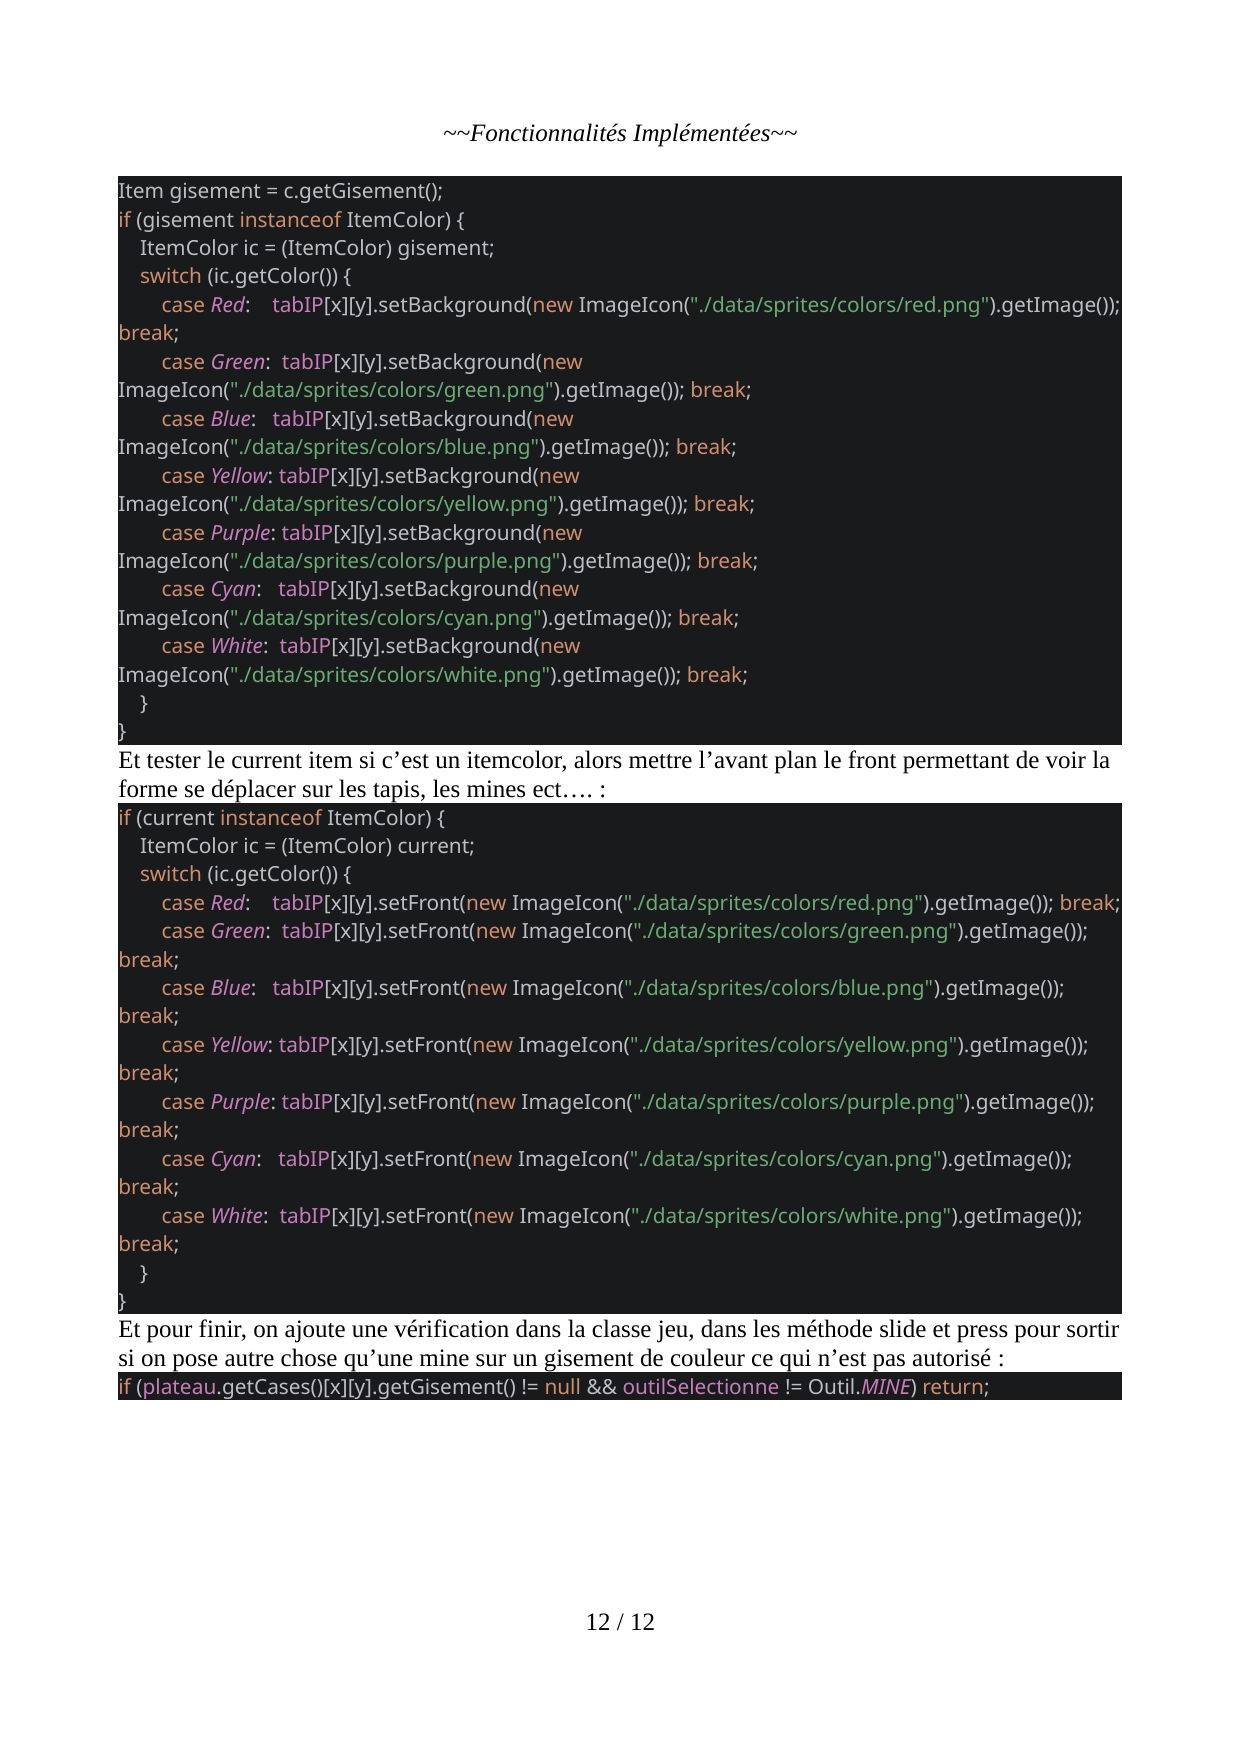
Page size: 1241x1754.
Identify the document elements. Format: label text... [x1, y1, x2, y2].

text Item gisement = c.getGisement(); if (gisement instanceof ItemColor) { ItemColor ic = (ItemColor) gisement; switch (ic.getColor()) { case Red: tabIP[x][y].setBackground(new ImageIcon("./data/sprites/colors/red.png").getImage()); break; case Green: tabIP[x][y].setBackground(new ImageIcon("./data/sprites/colors/green.png").getImage()); break; case Blue: tabIP[x][y].setBackground(new ImageIcon("./data/sprites/colors/blue.png").getImage()); break; case Yellow: tabIP[x][y].setBackground(new ImageIcon("./data/sprites/colors/yellow.png").getImage()); break; case Purple: tabIP[x][y].setBackground(new ImageIcon("./data/sprites/colors/purple.png").getImage()); break; case Cyan: tabIP[x][y].setBackground(new ImageIcon("./data/sprites/colors/cyan.png").getImage()); break; case White: tabIP[x][y].setBackground(new ImageIcon("./data/sprites/colors/white.png").getImage()); break; } } [118, 176, 1122, 745]
text Et pour finir, on ajoute une vérification dans la classe jeu, dans les méthode slide et press pour sortir si on pose autre chose qu’une mine sur un gisement de couleur ce qui n’est pas autorisé : [118, 1314, 1122, 1372]
text if (current instanceof ItemColor) { ItemColor ic = (ItemColor) current; switch (ic.getColor()) { case Red: tabIP[x][y].setFront(new ImageIcon("./data/sprites/colors/red.png").getImage()); break; case Green: tabIP[x][y].setFront(new ImageIcon("./data/sprites/colors/green.png").getImage()); break; case Blue: tabIP[x][y].setFront(new ImageIcon("./data/sprites/colors/blue.png").getImage()); break; case Yellow: tabIP[x][y].setFront(new ImageIcon("./data/sprites/colors/yellow.png").getImage()); break; case Purple: tabIP[x][y].setFront(new ImageIcon("./data/sprites/colors/purple.png").getImage()); break; case Cyan: tabIP[x][y].setFront(new ImageIcon("./data/sprites/colors/cyan.png").getImage()); break; case White: tabIP[x][y].setFront(new ImageIcon("./data/sprites/colors/white.png").getImage()); break; } } [118, 803, 1122, 1314]
text if (plateau.getCases()[x][y].getGisement() != null && outilSelectionne != Outil.MINE) return; [118, 1372, 1122, 1400]
text Et tester le current item si c’est un itemcolor, alors mettre l’avant plan le front permettant de voir la forme se déplacer sur les tapis, les mines ect…. : [118, 745, 1122, 803]
